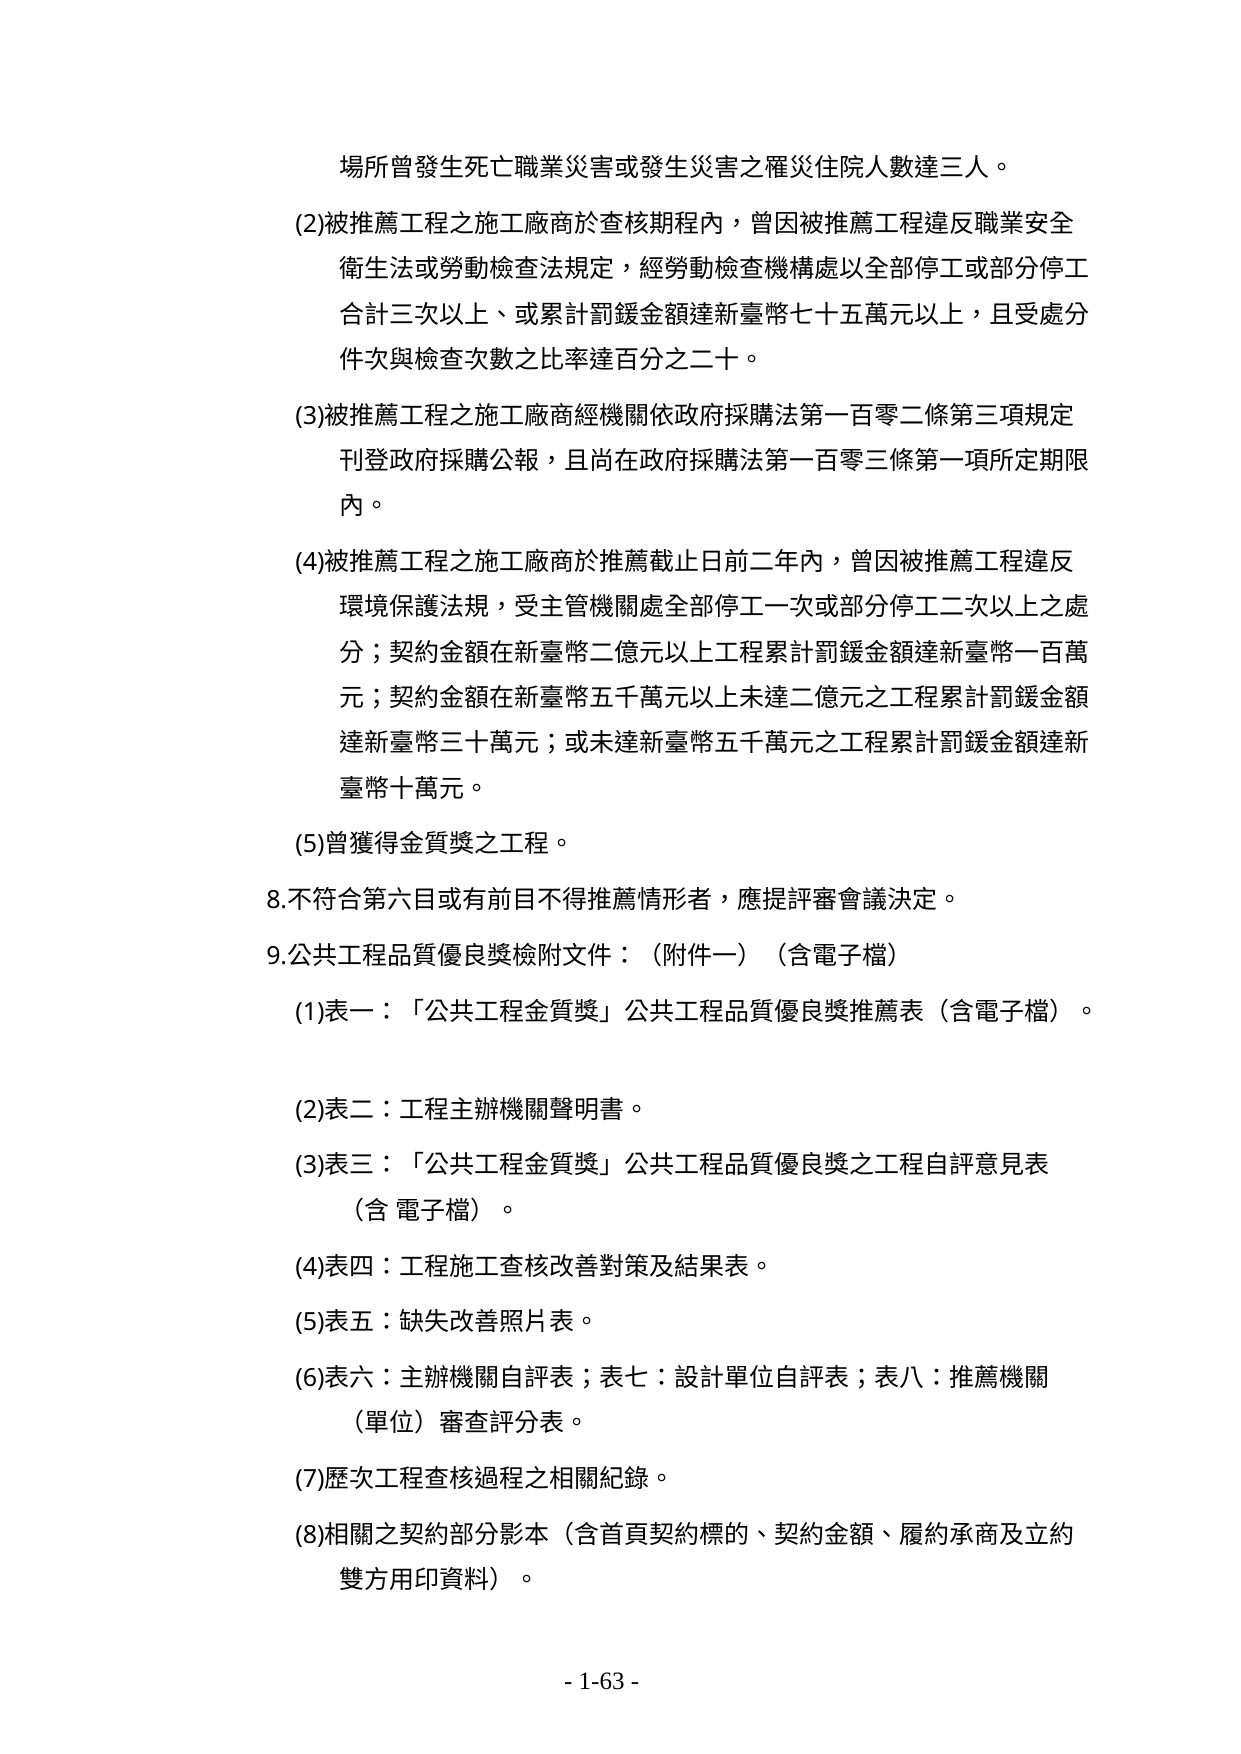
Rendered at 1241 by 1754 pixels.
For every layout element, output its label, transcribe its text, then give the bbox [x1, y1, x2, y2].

text (2)表二：工程主辦機關聲明書。 [295, 1089, 1092, 1125]
text (3)被推薦工程之施工廠商經機關依政府採購法第一百零二條第三項規定刊登政府採購公報，且尚在政府採購法第一百零三條第一項所定期限內。 [295, 395, 1092, 522]
text (4)被推薦工程之施工廠商於推薦截止日前二年內，曾因被推薦工程違反環境保護法規，受主管機關處全部停工一次或部分停工二次以上之處分；契約金額在新臺幣二億元以上工程累計罰鍰金額達新臺幣一百萬元；契約金額在新臺幣五千萬元以上未達二億元之工程累計罰鍰金額達新臺幣三十萬元；或未達新臺幣五千萬元之工程累計罰鍰金額達新臺幣十萬元。 [295, 541, 1092, 804]
text (8)相關之契約部分影本（含首頁契約標的、契約金額、履約承商及立約雙方用印資料）。 [295, 1514, 1092, 1596]
text 場所曾發生死亡職業災害或發生災害之罹災住院人數達三人。 [295, 148, 1092, 184]
text (6)表六：主辦機關自評表；表七：設計單位自評表；表八：推薦機關（單位）審查評分表。 [295, 1357, 1092, 1439]
text (5)表五：缺失改善照片表。 [295, 1302, 1092, 1338]
text (1)表一：「公共工程金質獎」公共工程品質優良獎推薦表（含電子檔）。 [295, 991, 1092, 1070]
text 8.不符合第六目或有前目不得推薦情形者，應提評審會議決定。 [266, 879, 1092, 916]
text (3)表三：「公共工程金質獎」公共工程品質優良獎之工程自評意見表（含 電子檔）。 [295, 1145, 1092, 1226]
text 9.公共工程品質優良獎檢附文件：（附件一）（含電子檔） [266, 935, 1092, 971]
text (4)表四：工程施工查核改善對策及結果表。 [295, 1246, 1092, 1282]
text (7)歷次工程查核過程之相關紀錄。 [295, 1458, 1092, 1495]
text (2)被推薦工程之施工廠商於查核期程內，曾因被推薦工程違反職業安全衛生法或勞動檢查法規定，經勞動檢查機構處以全部停工或部分停工合計三次以上、或累計罰鍰金額達新臺幣七十五萬元以上，且受處分件次與檢查次數之比率達百分之二十。 [295, 203, 1092, 376]
text (5)曾獲得金質獎之工程。 [295, 824, 1092, 860]
